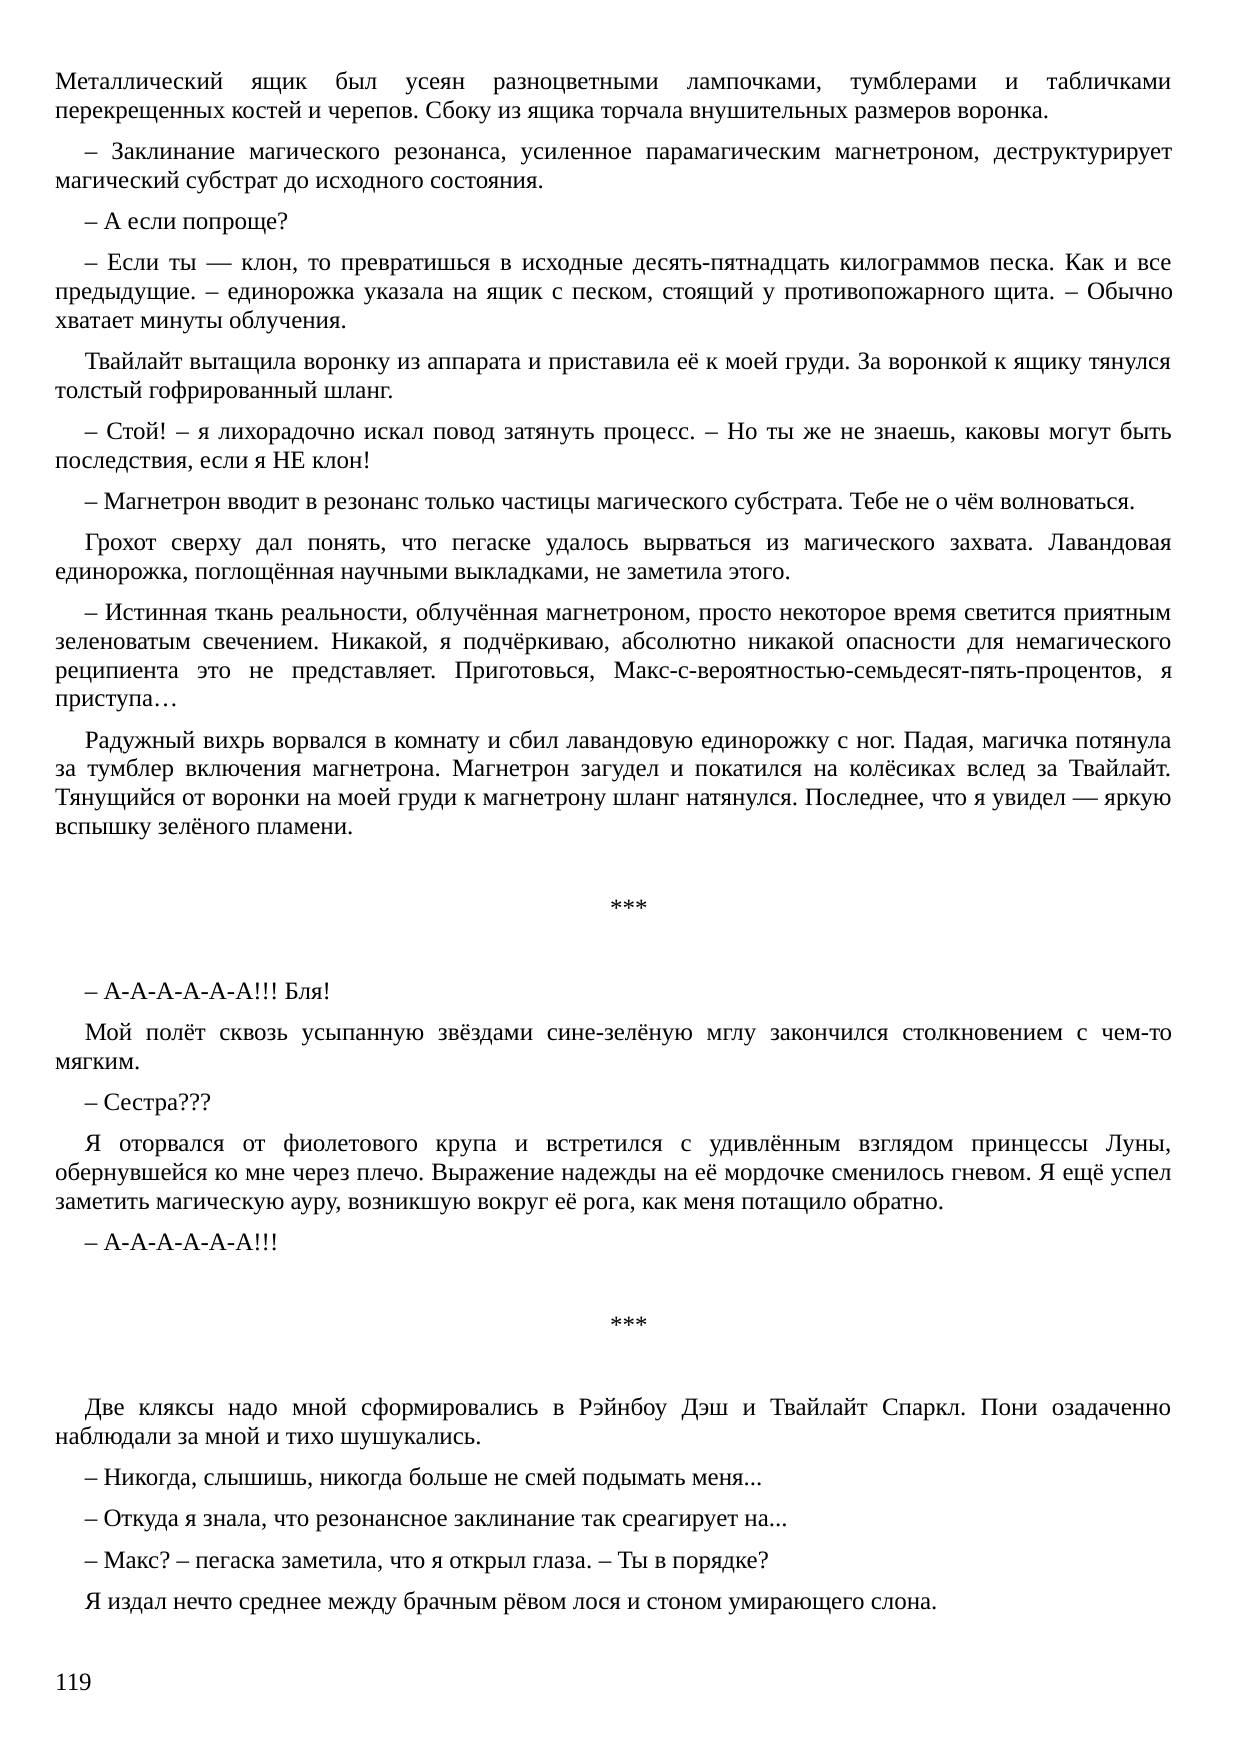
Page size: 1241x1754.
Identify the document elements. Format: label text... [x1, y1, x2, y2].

text Я оторвался от фиолетового крупа и встретился с удивлённым взглядом принцессы Луны, обернувшейся ко мне через плечо. Выражение надежды на её мордочке сменилось гневом. Я ещё успел заметить магическую ауру, возникшую вокруг её рога, как меня потащило обратно. [55, 1128, 1173, 1215]
text – Откуда я знала, что резонансное заклинание так среагирует на... [55, 1503, 1173, 1532]
text – А-А-А-А-А-А!!! Бля! [55, 976, 1173, 1005]
text – Сестра??? [55, 1087, 1173, 1116]
text – Заклинание магического резонанса, усиленное парамагическим магнетроном, деструктурирует магический субстрат до исходного состояния. [55, 136, 1173, 193]
text – А если попроще? [55, 206, 1173, 235]
text Грохот сверху дал понять, что пегаске удалось вырваться из магического захвата. Лавандовая единорожка, поглощённая научными выкладками, не заметила этого. [55, 527, 1173, 585]
text – Стой! – я лихорадочно искал повод затянуть процесс. – Но ты же не знаешь, каковы могут быть последствия, если я НЕ клон! [55, 416, 1173, 473]
text Твайлайт вытащила воронку из аппарата и приставила её к моей груди. За воронкой к ящику тянулся толстый гофрированный шланг. [55, 346, 1173, 403]
text – Никогда, слышишь, никогда больше не смей подымать меня... [55, 1462, 1173, 1491]
text Мой полёт сквозь усыпанную звёздами сине-зелёную мглу закончился столкновением с чем-то мягким. [55, 1017, 1173, 1075]
text – Если ты — клон, то превратишься в исходные десять-пятнадцать килограммов песка. Как и все предыдущие. – единорожка указала на ящик с песком, стоящий у противопожарного щита. – Обычно хватает минуты облучения. [55, 247, 1173, 333]
text *** [55, 893, 1173, 922]
text – А-А-А-А-А-А!!! [55, 1227, 1173, 1256]
text – Истинная ткань реальности, облучённая магнетроном, просто некоторое время светится приятным зеленоватым свечением. Никакой, я подчёркиваю, абсолютно никакой опасности для немагического реципиента это не представляет. Приготовься, Макс-с-вероятностью-семьдесят-пять-процентов, я приступа… [55, 597, 1173, 712]
text – Магнетрон вводит в резонанс только частицы магического субстрата. Тебе не о чём волноваться. [55, 486, 1173, 515]
text *** [55, 1310, 1173, 1338]
text Радужный вихрь ворвался в комнату и сбил лавандовую единорожку с ног. Падая, магичка потянула за тумблер включения магнетрона. Магнетрон загудел и покатился на колёсиках вслед за Твайлайт. Тянущийся от воронки на моей груди к магнетрону шланг натянулся. Последнее, что я увидел — яркую вспышку зелёного пламени. [55, 725, 1173, 840]
text Две кляксы надо мной сформировались в Рэйнбоу Дэш и Твайлайт Спаркл. Пони озадаченно наблюдали за мной и тихо шушукались. [55, 1392, 1173, 1450]
text Я издал нечто среднее между брачным рёвом лося и стоном умирающего слона. [55, 1586, 1173, 1615]
text – Макс? – пегаска заметила, что я открыл глаза. – Ты в порядке? [55, 1545, 1173, 1573]
text Металлический ящик был усеян разноцветными лампочками, тумблерами и табличками перекрещенных костей и черепов. Сбоку из ящика торчала внушительных размеров воронка. [55, 66, 1173, 123]
